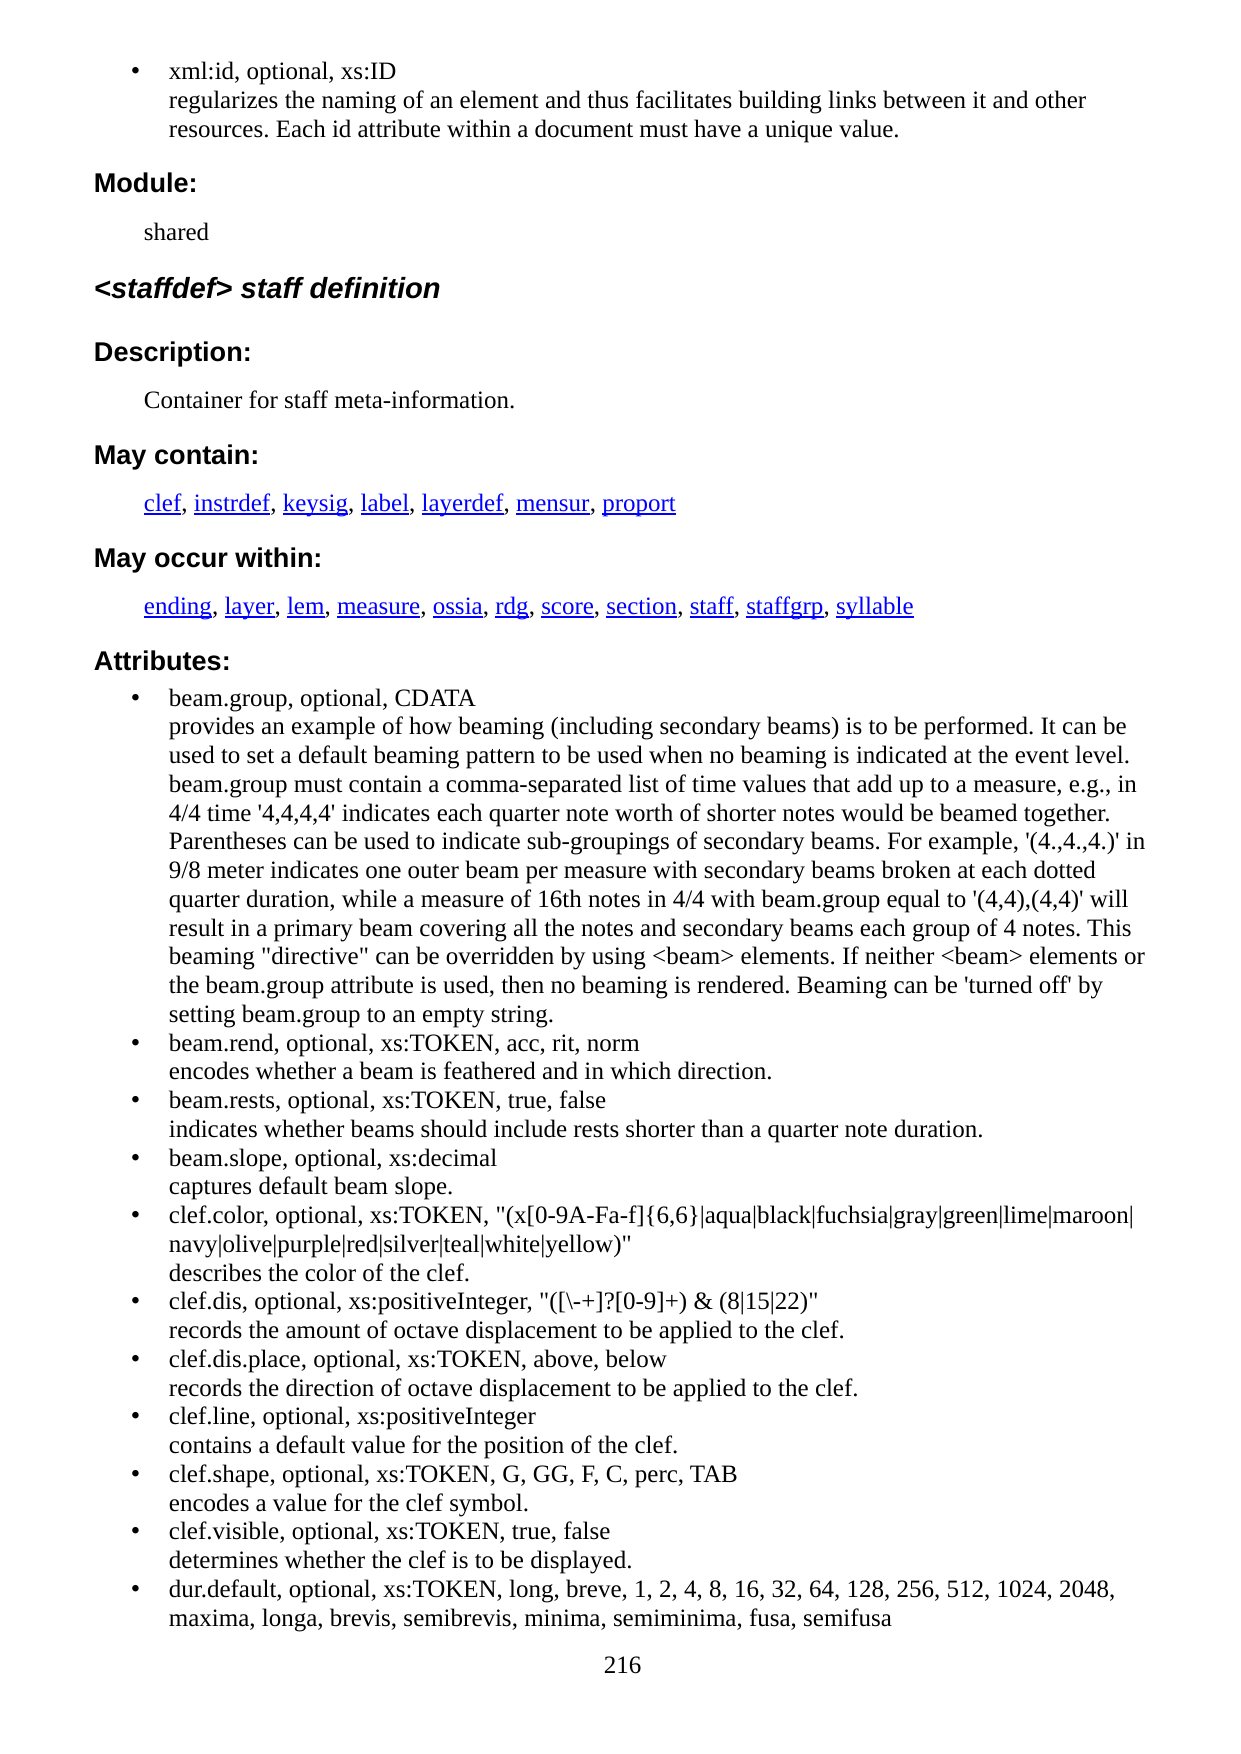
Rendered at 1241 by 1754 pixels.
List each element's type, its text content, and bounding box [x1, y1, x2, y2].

subtitle Attributes: [94, 645, 1162, 676]
list beam.slope, optional, xs:decimal captures default beam slope. [131, 1143, 1162, 1200]
text ending, layer, lem, measure, ossia, rdg, score, section, staff, staffgrp, syllable [94, 591, 1162, 620]
list clef.dis, optional, xs:positiveInteger, "([\-+]?[0-9]+) & (8|15|22)" records the amount of octave displacement to be applied to the clef. [131, 1286, 1162, 1344]
list dur.default, optional, xs:TOKEN, long, breve, 1, 2, 4, 8, 16, 32, 64, 128, 256, 512, 1024, 2048, maxima, longa, brevis, semibrevis, minima, semiminima, fusa, semifusa [131, 1574, 1162, 1631]
text clef, instrdef, keysig, label, layerdef, mensur, proport [94, 488, 1162, 517]
list clef.line, optional, xs:positiveInteger contains a default value for the position of the clef. [131, 1401, 1162, 1459]
subtitle Module: [94, 167, 1162, 199]
list beam.group, optional, CDATA provides an example of how beaming (including secondary beams) is to be performed. It can be used to set a default beaming pattern to be used when no beaming is indicated at the event level. beam.group must contain a comma-separated list of time values that add up to a measure, e.g., in 4/4 time '4,4,4,4' indicates each quarter note worth of shorter notes would be beamed together. Parentheses can be used to indicate sub-groupings of secondary beams. For example, '(4.,4.,4.)' in 9/8 meter indicates one outer beam per measure with secondary beams broken at each dotted quarter duration, while a measure of 16th notes in 4/4 with beam.group equal to '(4,4),(4,4)' will result in a primary beam covering all the notes and secondary beams each group of 4 notes. This beaming "directive" can be overridden by using <beam> elements. If neither <beam> elements or the beam.group attribute is used, then no beaming is rendered. Beaming can be 'turned off' by setting beam.group to an empty string. [131, 683, 1162, 1028]
text Container for staff meta-information. [94, 385, 1162, 414]
list clef.color, optional, xs:TOKEN, "(x[0-9A-Fa-f]{6,6}|aqua|black|fuchsia|gray|green|lime|maroon|navy|olive|purple|red|silver|teal|white|yellow)" describes the color of the clef. [131, 1200, 1162, 1286]
subtitle May contain: [94, 439, 1162, 470]
list clef.visible, optional, xs:TOKEN, true, false determines whether the clef is to be displayed. [131, 1516, 1162, 1574]
list xml:id, optional, xs:ID regularizes the naming of an element and thus facilitates building links between it and other resources. Each id attribute within a document must have a unique value. [131, 56, 1162, 142]
subtitle <staffdef> staff definition [94, 271, 1162, 304]
text shared [94, 217, 1162, 246]
list beam.rests, optional, xs:TOKEN, true, false indicates whether beams should include rests shorter than a quarter note duration. [131, 1085, 1162, 1143]
list beam.rend, optional, xs:TOKEN, acc, rit, norm encodes whether a beam is feathered and in which direction. [131, 1028, 1162, 1085]
subtitle May occur within: [94, 542, 1162, 573]
list clef.dis.place, optional, xs:TOKEN, above, below records the direction of octave displacement to be applied to the clef. [131, 1344, 1162, 1401]
list clef.shape, optional, xs:TOKEN, G, GG, F, C, perc, TAB encodes a value for the clef symbol. [131, 1459, 1162, 1516]
subtitle Description: [94, 336, 1162, 367]
